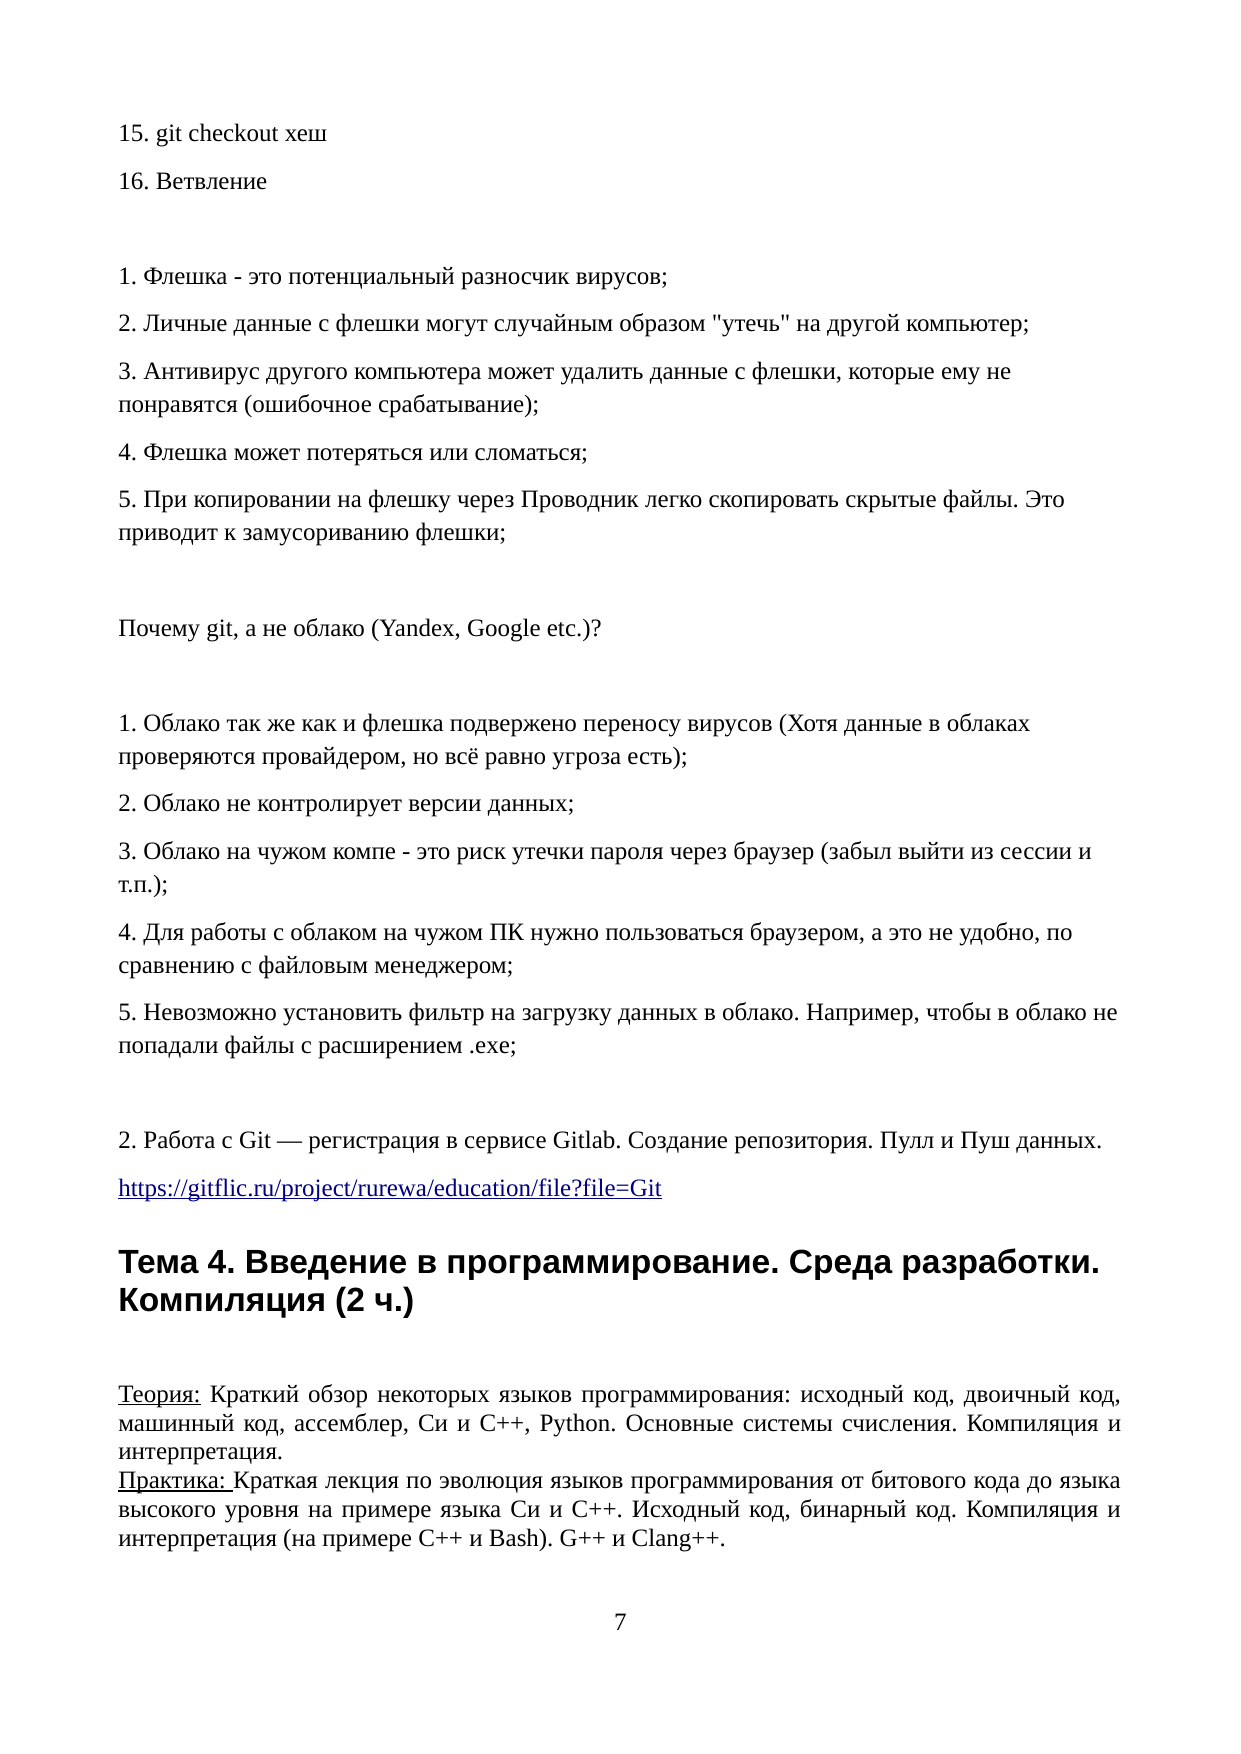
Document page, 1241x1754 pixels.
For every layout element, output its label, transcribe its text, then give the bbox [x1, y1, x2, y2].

text Почему git, а не облако (Yandex, Google etc.)? [118, 613, 1122, 641]
subtitle Тема 4. Введение в программирование. Среда разработки. Компиляция (2 ч.) [118, 1242, 1122, 1319]
text 2. Личные данные с флешки могут случайным образом "утечь" на другой компьютер; [118, 308, 1122, 337]
text Практика: Краткая лекция по эволюция языков программирования от битового кода до языка высокого уровня на примере языка Си и C++. Исходный код, бинарный код. Компиляция и интерпретация (на примере С++ и Bash). G++ и Clang++. [118, 1465, 1122, 1551]
text Теория: Краткий обзор некоторых языков программирования: исходный код, двоичный код, машинный код, ассемблер, Си и C++, Python. Основные системы счисления. Компиляция и интерпретация. [118, 1379, 1122, 1465]
text 5. Невозможно установить фильтр на загрузку данных в облако. Например, чтобы в облако не попадали файлы с расширением .exe; [118, 997, 1122, 1059]
text 1. Флешка - это потенциальный разносчик вирусов; [118, 261, 1122, 290]
text 2. Облако не контролирует версии данных; [118, 788, 1122, 817]
text https://gitflic.ru/project/rurewa/education/file?file=Git [118, 1173, 1122, 1202]
text 4. Флешка может потеряться или сломаться; [118, 437, 1122, 466]
text 2. Работа с Git — регистрация в сервисе Gitlab. Создание репозитория. Пулл и Пуш данных. [118, 1126, 1122, 1154]
text 5. При копировании на флешку через Проводник легко скопировать скрытые файлы. Это приводит к замусориванию флешки; [118, 484, 1122, 546]
text 3. Облако на чужом компе - это риск утечки пароля через браузер (забыл выйти из сессии и т.п.); [118, 836, 1122, 898]
text 4. Для работы с облаком на чужом ПК нужно пользоваться браузером, а это не удобно, по сравнению с файловым менеджером; [118, 917, 1122, 978]
text 16. Ветвление [118, 166, 1122, 194]
text 3. Антивирус другого компьютера может удалить данные с флешки, которые ему не понравятся (ошибочное срабатывание); [118, 356, 1122, 418]
text 15. git checkout хеш [118, 118, 1122, 147]
text 1. Облако так же как и флешка подвержено переносу вирусов (Хотя данные в облаках проверяются провайдером, но всё равно угроза есть); [118, 708, 1122, 769]
